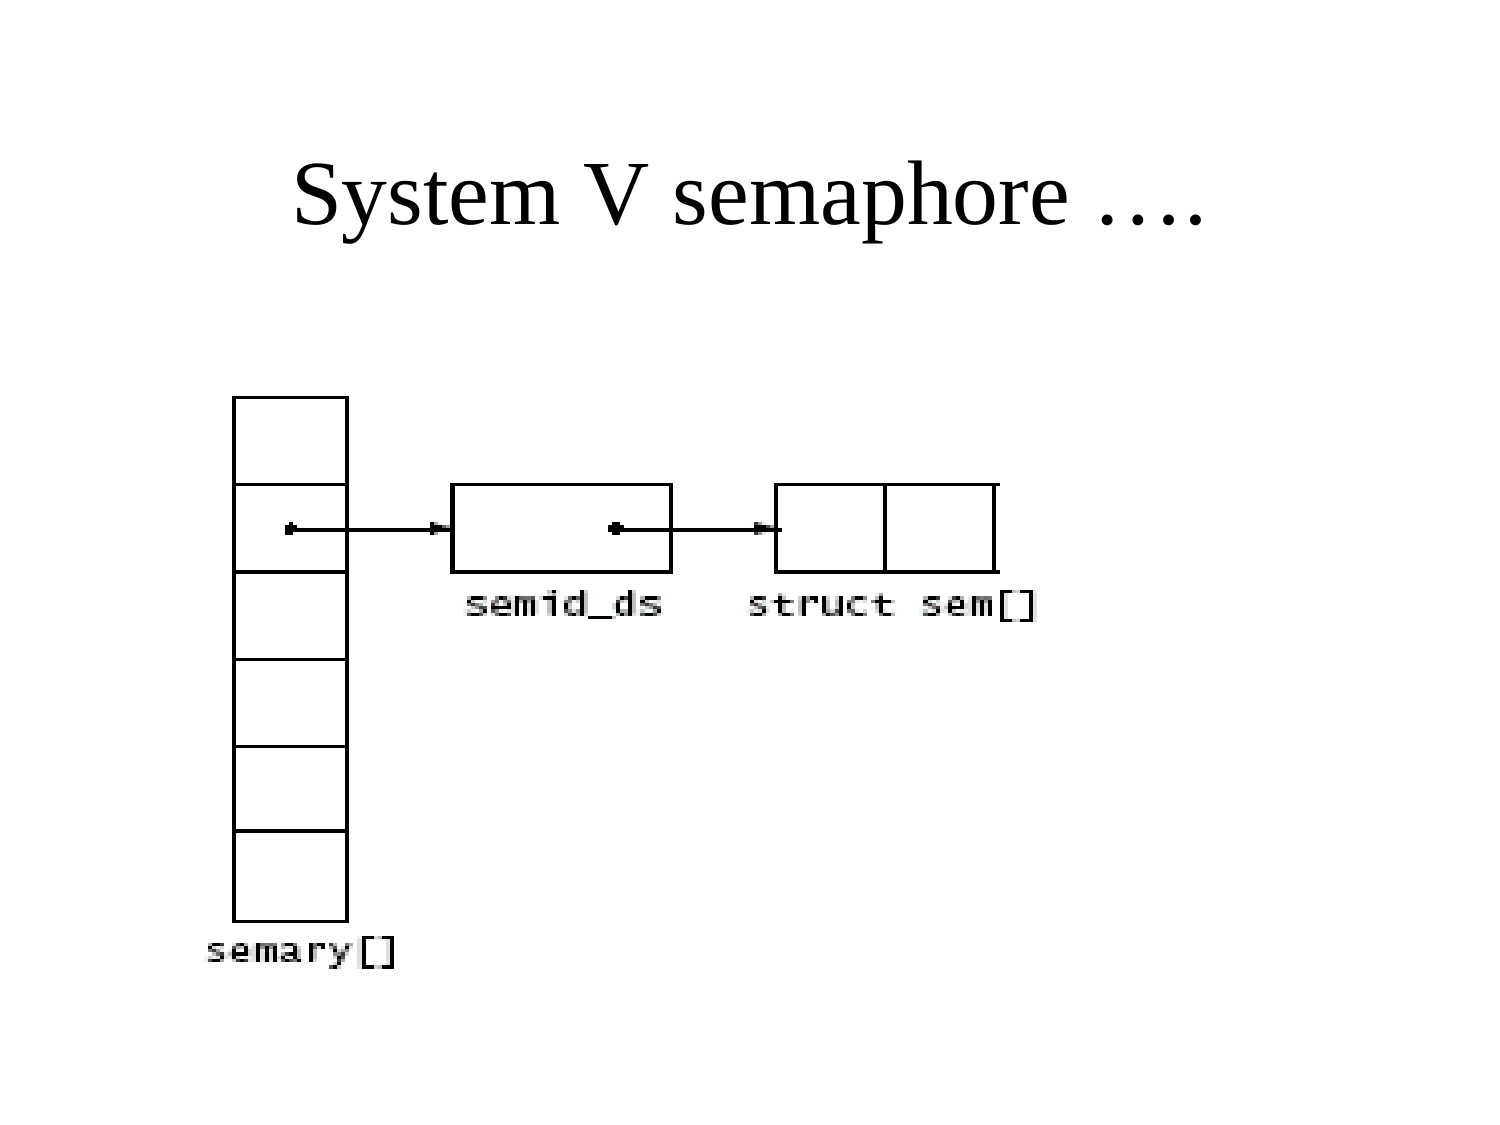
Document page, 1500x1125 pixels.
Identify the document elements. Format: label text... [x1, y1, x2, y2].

picture [75, 312, 1401, 1051]
title System V semaphore …. [112, 99, 1388, 288]
